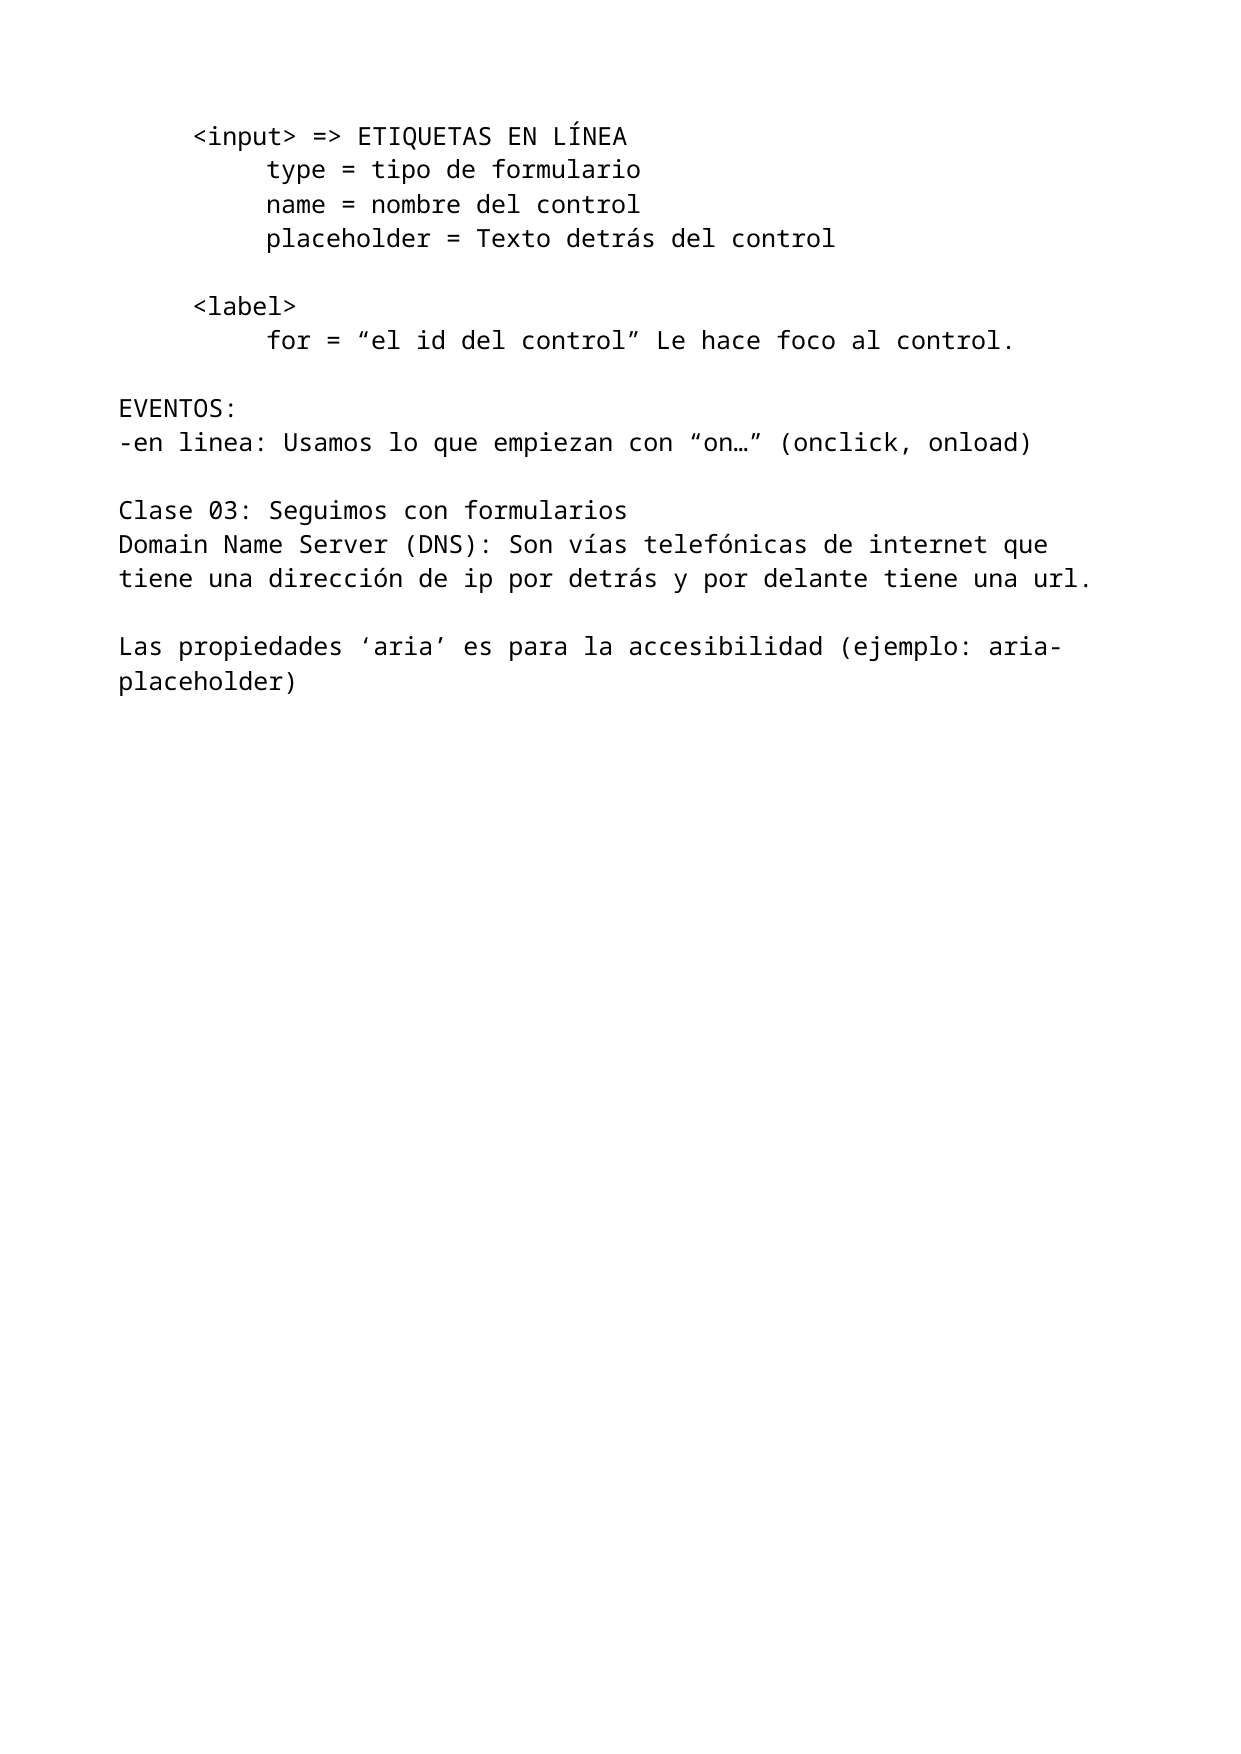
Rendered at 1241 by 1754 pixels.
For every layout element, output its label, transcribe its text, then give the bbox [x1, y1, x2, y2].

text <input> => ETIQUETAS EN LÍNEA [118, 118, 1122, 152]
text Las propiedades ‘aria’ es para la accesibilidad (ejemplo: aria-placeholder) [118, 629, 1122, 697]
text -en linea: Usamos lo que empiezan con “on…” (onclick, onload) [118, 425, 1122, 459]
text EVENTOS: [118, 391, 1122, 425]
text for = “el id del control” Le hace foco al control. [118, 322, 1122, 357]
text type = tipo de formulario [118, 152, 1122, 186]
text Clase 03: Seguimos con formularios [118, 493, 1122, 527]
text placeholder = Texto detrás del control [118, 220, 1122, 254]
text <label> [118, 288, 1122, 322]
text Domain Name Server (DNS): Son vías telefónicas de internet que tiene una dirección de ip por detrás y por delante tiene una url. [118, 527, 1122, 595]
text name = nombre del control [118, 186, 1122, 220]
